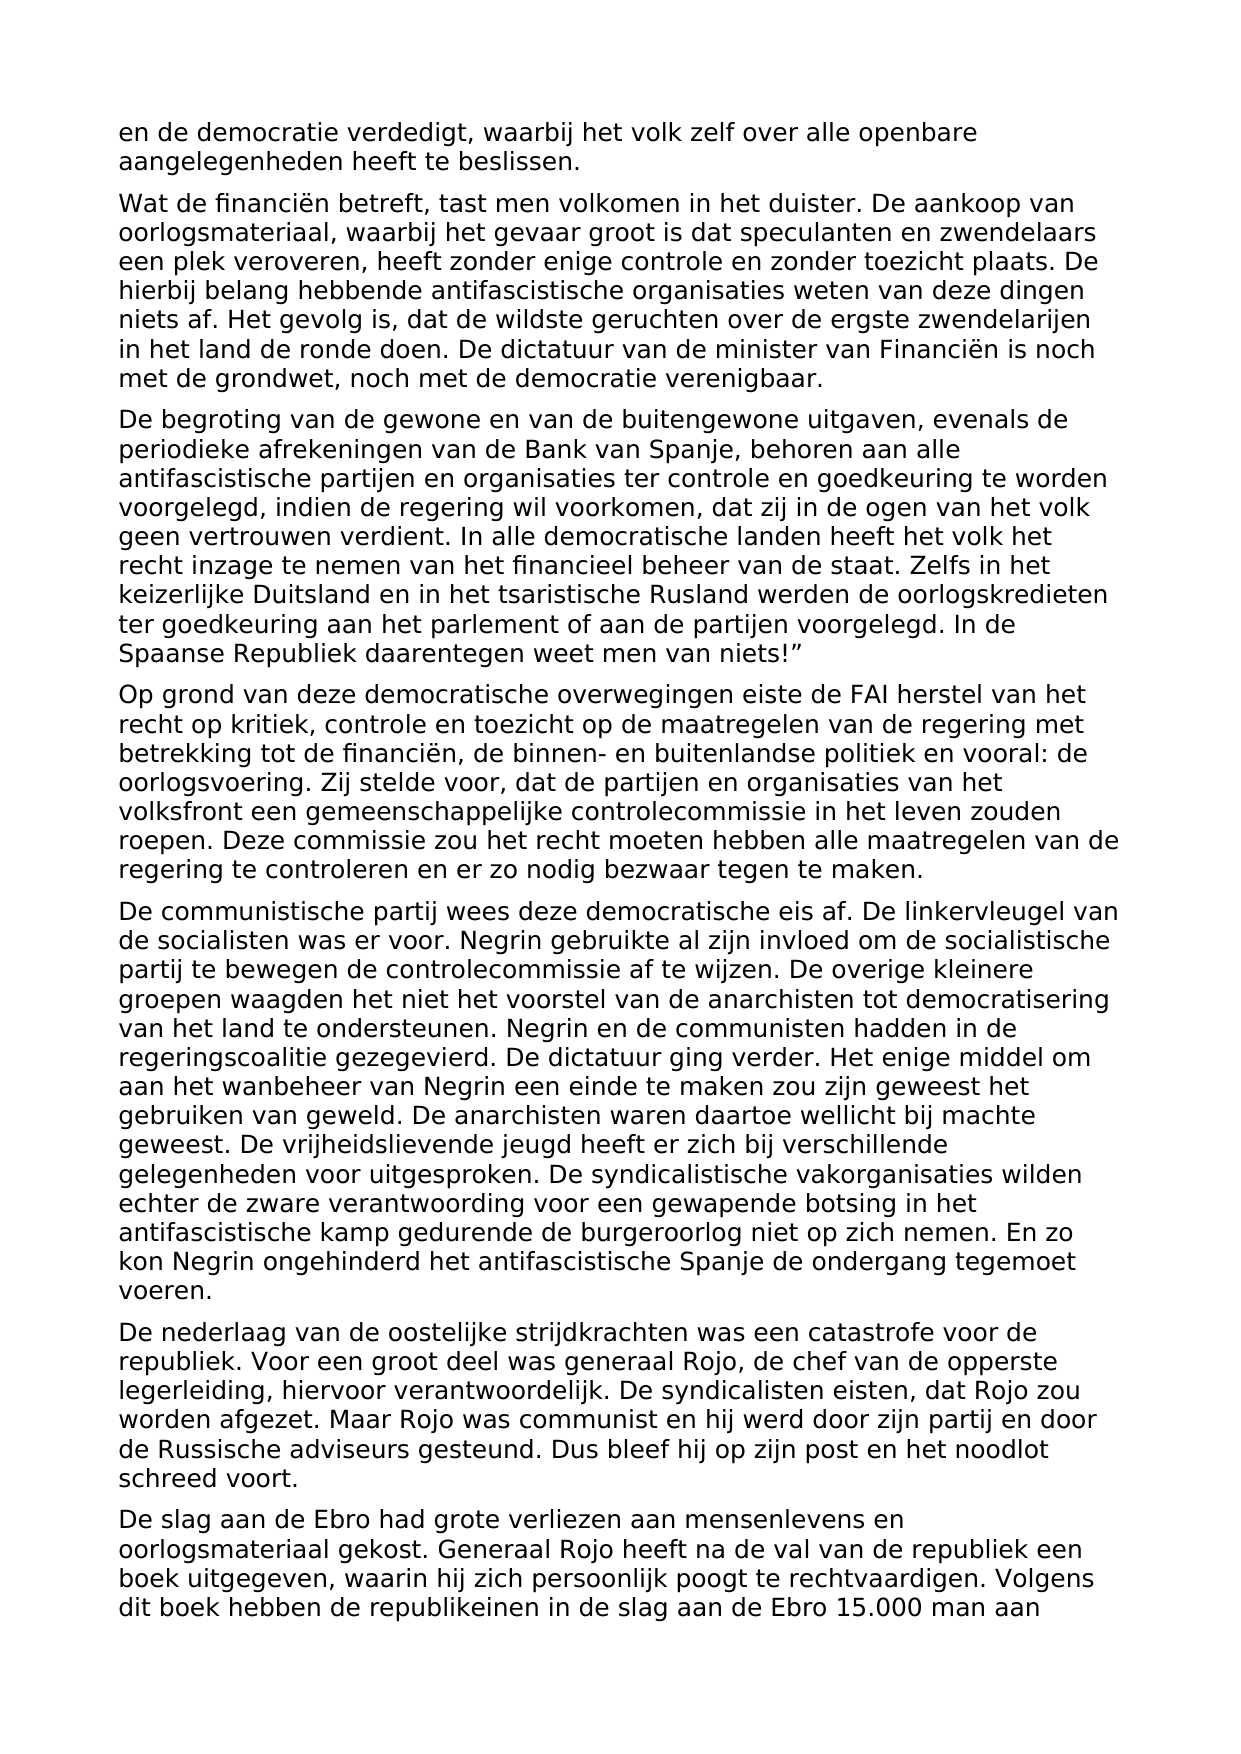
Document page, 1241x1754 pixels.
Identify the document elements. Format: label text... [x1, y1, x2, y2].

text De communistische partij wees deze democratische eis af. De linkervleugel van de socialisten was er voor. Negrin gebruikte al zijn invloed om de socialistische partij te bewegen de controlecommissie af te wijzen. De overige kleinere groepen waagden het niet het voorstel van de anarchisten tot democratisering van het land te ondersteunen. Negrin en de communisten hadden in de regeringscoalitie gezegevierd. De dictatuur ging verder. Het enige middel om aan het wanbeheer van Negrin een einde te maken zou zijn geweest het gebruiken van geweld. De anarchisten waren daartoe wellicht bij machte geweest. De vrijheidslievende jeugd heeft er zich bij verschillende gelegenheden voor uitgesproken. De syndicalistische vakorganisaties wilden echter de zware verantwoording voor een gewapende botsing in het antifascistische kamp gedurende de burgeroorlog niet op zich nemen. En zo kon Negrin ongehinderd het antifascistische Spanje de ondergang tegemoet voeren. [118, 897, 1122, 1306]
text De begroting van de gewone en van de buitengewone uitgaven, evenals de periodieke afrekeningen van de Bank van Spanje, behoren aan alle antifascistische partijen en organisaties ter controle en goedkeuring te worden voorgelegd, indien de regering wil voorkomen, dat zij in de ogen van het volk geen vertrouwen verdient. In alle democratische landen heeft het volk het recht inzage te nemen van het financieel beheer van de staat. Zelfs in het keizerlijke Duitsland en in het tsaristische Rusland werden de oorlogskredieten ter goedkeuring aan het parlement of aan de partijen voorgelegd. In de Spaanse Republiek daarentegen weet men van niets!” [118, 406, 1122, 668]
text De slag aan de Ebro had grote verliezen aan mensenlevens en oorlogsmateriaal gekost. Generaal Rojo heeft na de val van de republiek een boek uitgegeven, waarin hij zich persoonlijk poogt te rechtvaardigen. Volgens dit boek hebben de republikeinen in de slag aan de Ebro 15.000 man aan [118, 1506, 1122, 1622]
text Op grond van deze democratische overwegingen eiste de FAI herstel van het recht op kritiek, controle en toezicht op de maatregelen van de regering met betrekking tot de financiën, de binnen- en buitenlandse politiek en vooral: de oorlogsvoering. Zij stelde voor, dat de partijen en organisaties van het volksfront een gemeenschappelijke controlecommissie in het leven zouden roepen. Deze commissie zou het recht moeten hebben alle maatregelen van de regering te controleren en er zo nodig bezwaar tegen te maken. [118, 681, 1122, 885]
text Wat de financiën betreft, tast men volkomen in het duister. De aankoop van oorlogsmateriaal, waarbij het gevaar groot is dat speculanten en zwendelaars een plek veroveren, heeft zonder enige controle en zonder toezicht plaats. De hierbij belang hebbende antifascistische organisaties weten van deze dingen niets af. Het gevolg is, dat de wildste geruchten over de ergste zwendelarijen in het land de ronde doen. De dictatuur van de minister van Financiën is noch met de grondwet, noch met de democratie verenigbaar. [118, 189, 1122, 393]
text De nederlaag van de oostelijke strijdkrachten was een catastrofe voor de republiek. Voor een groot deel was generaal Rojo, de chef van de opperste legerleiding, hiervoor verantwoordelijk. De syndicalisten eisten, dat Rojo zou worden afgezet. Maar Rojo was communist en hij werd door zijn partij en door de Russische adviseurs gesteund. Dus bleef hij op zijn post en het noodlot schreed voort. [118, 1318, 1122, 1493]
text en de democratie verdedigt, waarbij het volk zelf over alle openbare aangelegenheden heeft te beslissen. [118, 118, 1122, 176]
